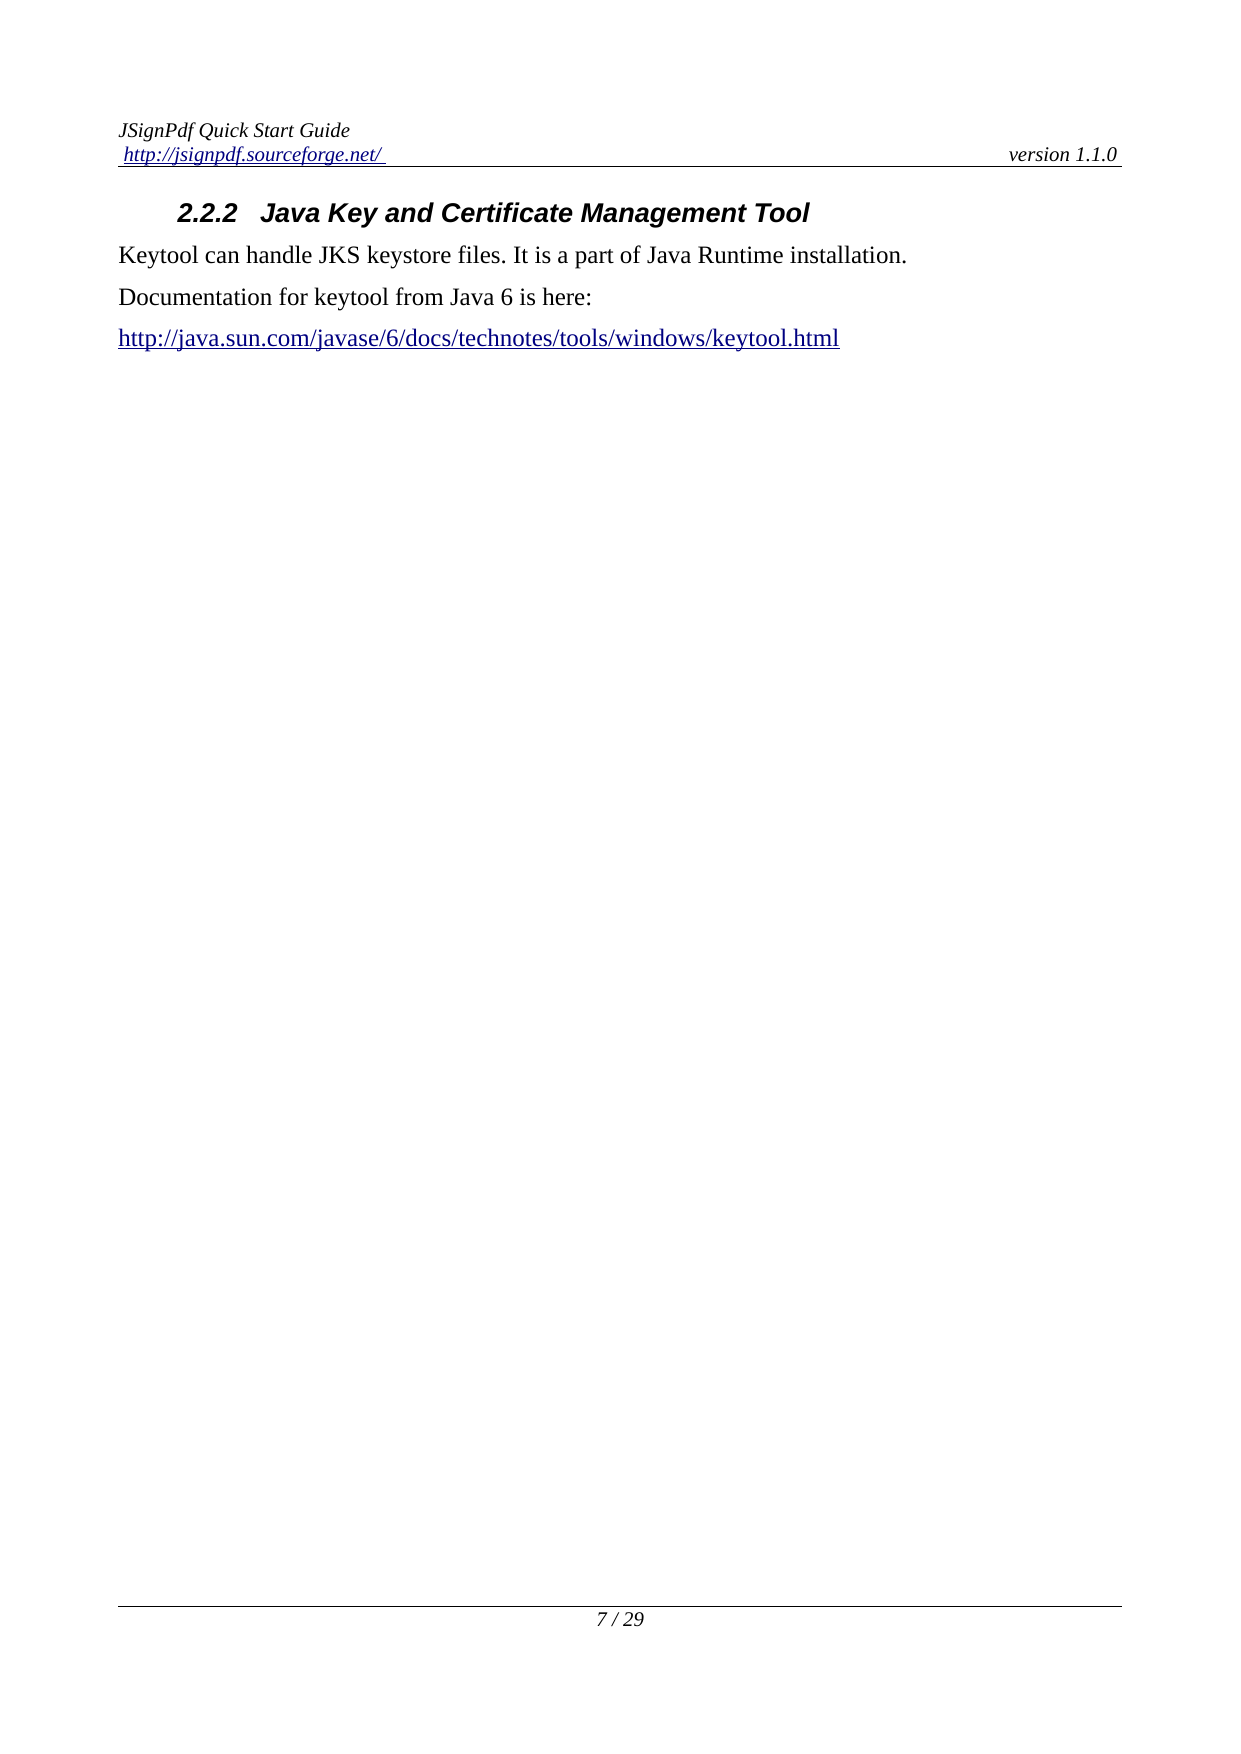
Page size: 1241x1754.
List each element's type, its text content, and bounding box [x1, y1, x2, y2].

subtitle Java Key and Certificate Management Tool [177, 197, 1122, 228]
text Keytool can handle JKS keystore files. It is a part of Java Runtime installation. [118, 241, 1122, 269]
text Documentation for keytool from Java 6 is here: [118, 282, 1122, 311]
text http://java.sun.com/javase/6/docs/technotes/tools/windows/keytool.html [118, 323, 1122, 352]
